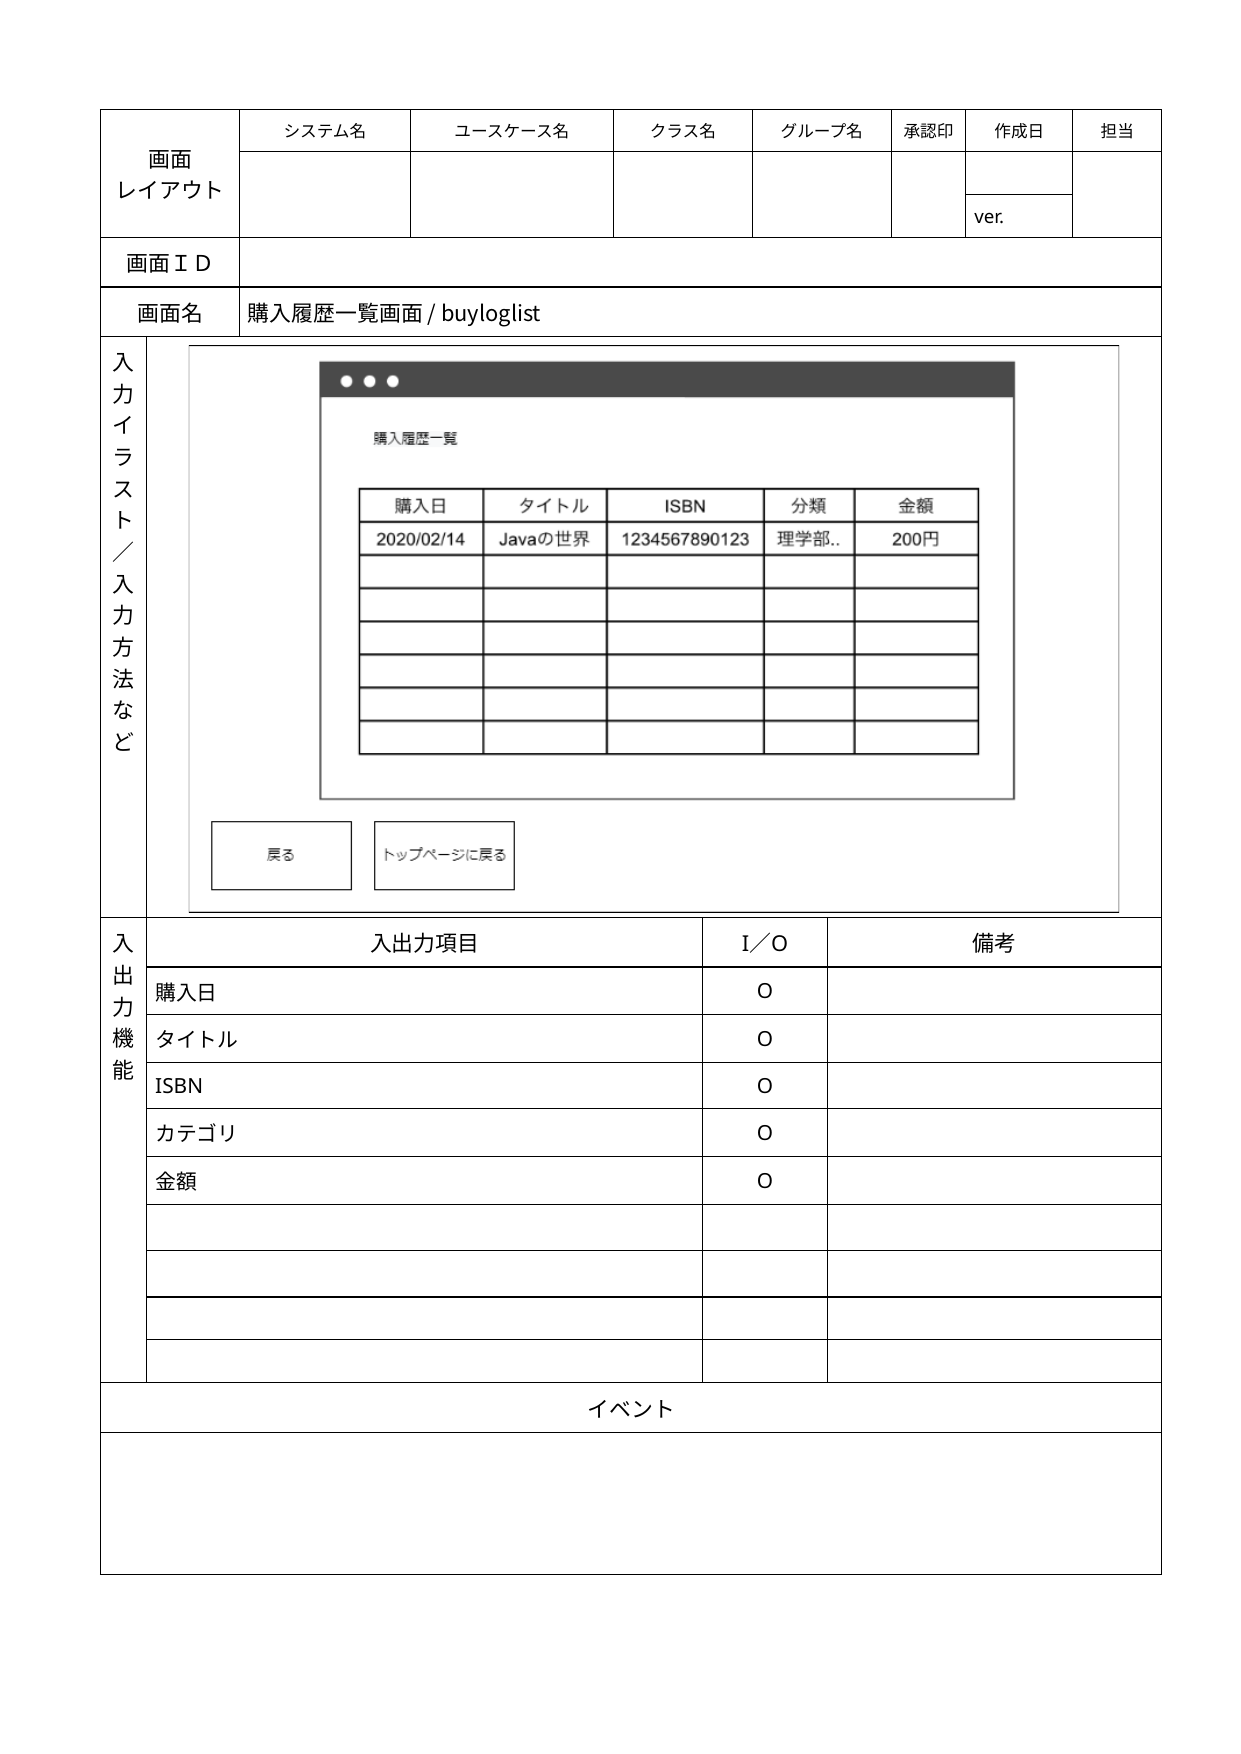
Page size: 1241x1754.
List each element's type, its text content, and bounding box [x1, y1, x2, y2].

table_cell 備考 [828, 918, 1161, 966]
table_cell [828, 1015, 1161, 1062]
table_cell 入力イラスト／入力方法など [101, 337, 146, 917]
table_cell [892, 152, 965, 237]
table_cell 金額 [147, 1157, 702, 1204]
table_header クラス名 [614, 110, 752, 151]
table_cell [101, 1433, 1161, 1574]
table_cell [703, 1340, 827, 1382]
table_header 担当 [1073, 110, 1161, 151]
table_cell O [703, 968, 827, 1014]
table_cell I／O [703, 918, 827, 966]
table_cell O [703, 1063, 827, 1108]
table_cell [828, 968, 1161, 1014]
table_cell [147, 1205, 702, 1250]
table_cell [1073, 152, 1161, 237]
table_header グループ名 [753, 110, 891, 151]
picture [188, 345, 1120, 913]
table_header ユースケース名 [411, 110, 613, 151]
table_header 画面 レイアウト [101, 110, 239, 237]
table_cell 画面ＩＤ [101, 238, 239, 286]
table_header 承認印 [892, 110, 965, 151]
table_cell [703, 1205, 827, 1250]
table_cell タイトル [147, 1015, 702, 1062]
table_cell [828, 1063, 1161, 1108]
table_cell [753, 152, 891, 237]
table_cell [828, 1205, 1161, 1250]
table_cell [147, 1340, 702, 1382]
table_cell [828, 1157, 1161, 1204]
table_cell [240, 238, 1161, 286]
table_cell O [703, 1109, 827, 1156]
table_cell カテゴリ [147, 1109, 702, 1156]
table_cell [703, 1298, 827, 1339]
table_cell O [703, 1015, 827, 1062]
table_cell [966, 152, 1072, 194]
table_cell [147, 337, 1161, 917]
table_cell [703, 1251, 827, 1296]
table_cell 入出力機能 [101, 918, 146, 1382]
table_cell [147, 1251, 702, 1296]
table_cell 購入日 [147, 968, 702, 1014]
table_cell [147, 1298, 702, 1339]
table_cell [614, 152, 752, 237]
table_cell イベント [101, 1383, 1161, 1432]
table_header 作成日 [966, 110, 1072, 151]
table_cell O [703, 1157, 827, 1204]
table_cell ISBN [147, 1063, 702, 1108]
table_header システム名 [240, 110, 410, 151]
table_cell ver. [966, 195, 1072, 237]
table_cell 入出力項目 [147, 918, 702, 966]
table_cell [828, 1298, 1161, 1339]
table_cell [411, 152, 613, 237]
table_cell [828, 1340, 1161, 1382]
table_cell [828, 1109, 1161, 1156]
table_cell 購入履歴一覧画面 / buyloglist [240, 288, 1161, 336]
table_cell [828, 1251, 1161, 1296]
table_cell [240, 152, 410, 237]
table_cell 画面名 [101, 288, 239, 336]
